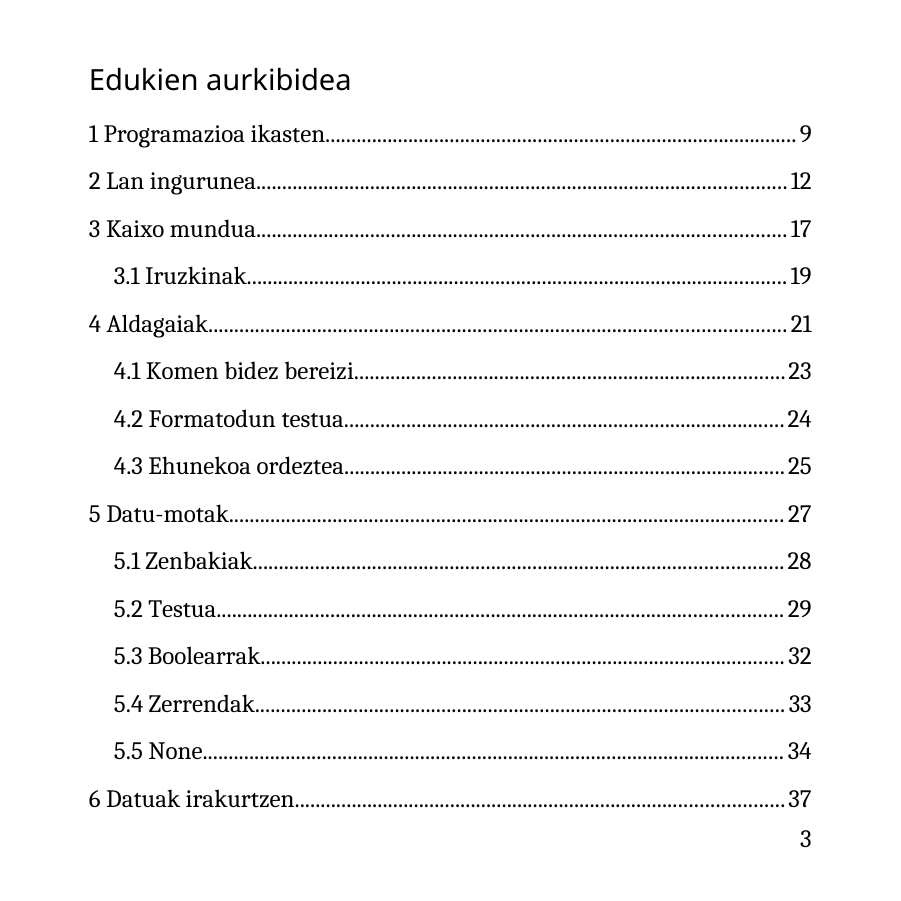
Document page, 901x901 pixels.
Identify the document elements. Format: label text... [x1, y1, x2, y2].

text 2 Lan ingurunea 12 [89, 167, 811, 196]
text 5.3 Boolearrak 32 [114, 642, 811, 671]
text 6 Datuak irakurtzen 37 [89, 784, 811, 813]
text 4.3 Ehunekoa ordeztea 25 [114, 452, 811, 481]
text 5.5 None 34 [114, 737, 811, 766]
text 4 Aldagaiak 21 [89, 309, 811, 338]
text 5.4 Zerrendak 33 [114, 689, 811, 718]
text 5.2 Testua 29 [114, 594, 811, 623]
text 4.2 Formatodun testua 24 [114, 404, 811, 433]
text 4.1 Komen bidez bereizi 23 [114, 357, 811, 386]
text 3 Kaixo mundua 17 [89, 214, 811, 243]
text 1 Programazioa ikasten 9 [89, 119, 811, 148]
text 3.1 Iruzkinak 19 [114, 262, 811, 291]
text Edukien aurkibidea [89, 59, 811, 99]
text 5.1 Zenbakiak 28 [114, 547, 811, 576]
text 5 Datu-motak 27 [89, 499, 811, 528]
